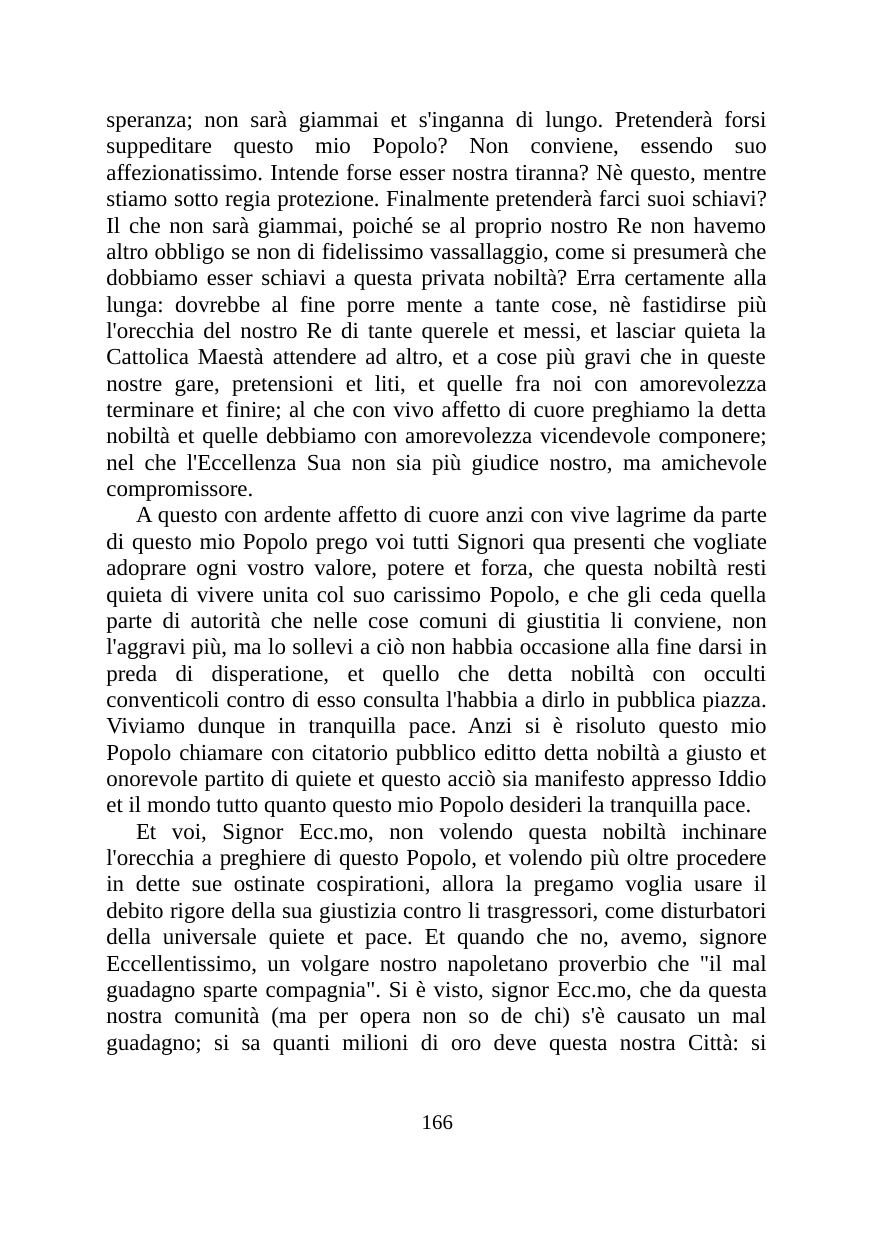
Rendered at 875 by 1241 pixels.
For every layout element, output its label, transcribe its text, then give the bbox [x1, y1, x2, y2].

text speranza; non sarà giammai et s'inganna di lungo. Pretenderà forsi suppeditare questo mio Popolo? Non conviene, essendo suo affezionatissimo. Intende forse esser nostra tiranna? Nè questo, mentre stiamo sotto regia protezione. Finalmente pretenderà farci suoi schiavi? Il che non sarà giammai, poiché se al proprio nostro Re non havemo altro obbligo se non di fidelissimo vassallaggio, come si presumerà che dobbiamo esser schiavi a questa privata nobiltà? Erra certamente alla lunga: dovrebbe al fine porre mente a tante cose, nè fastidirse più l'orecchia del nostro Re di tante querele et messi, et lasciar quieta la Cattolica Maestà attendere ad altro, et a cose più gravi che in queste nostre gare, pretensioni et liti, et quelle fra noi con amorevolezza terminare et finire; al che con vivo affetto di cuore preghiamo la detta nobiltà et quelle debbiamo con amorevolezza vicendevole componere; nel che l'Eccellenza Sua non sia più giudice nostro, ma amichevole compromissore. [106, 106, 768, 502]
text A questo con ardente affetto di cuore anzi con vive lagrime da parte di questo mio Popolo prego voi tutti Signori qua presenti che vogliate adoprare ogni vostro valore, potere et forza, che questa nobiltà resti quieta di vivere unita col suo carissimo Popolo, e che gli ceda quella parte di autorità che nelle cose comuni di giustitia li conviene, non l'aggravi più, ma lo sollevi a ciò non habbia occasione alla fine darsi in preda di disperatione, et quello che detta nobiltà con occulti conventicoli contro di esso consulta l'habbia a dirlo in pubblica piazza. Viviamo dunque in tranquilla pace. Anzi si è risoluto questo mio Popolo chiamare con citatorio pubblico editto detta nobiltà a giusto et onorevole partito di quiete et questo acciò sia manifesto appresso Iddio et il mondo tutto quanto questo mio Popolo desideri la tranquilla pace. [106, 502, 768, 818]
text Et voi, Signor Ecc.mo, non volendo questa nobiltà inchinare l'orecchia a preghiere di questo Popolo, et volendo più oltre procedere in dette sue ostinate cospirationi, allora la pregamo voglia usare il debito rigore della sua giustizia contro li trasgressori, come disturbatori della universale quiete et pace. Et quando che no, avemo, signore Eccellentissimo, un volgare nostro napoletano proverbio che "il mal guadagno sparte compagnia". Si è visto, signor Ecc.mo, che da questa nostra comunità (ma per opera non so de chi) s'è causato un mal guadagno; si sa quanti milioni di oro deve questa nostra Città: si [106, 818, 768, 1055]
